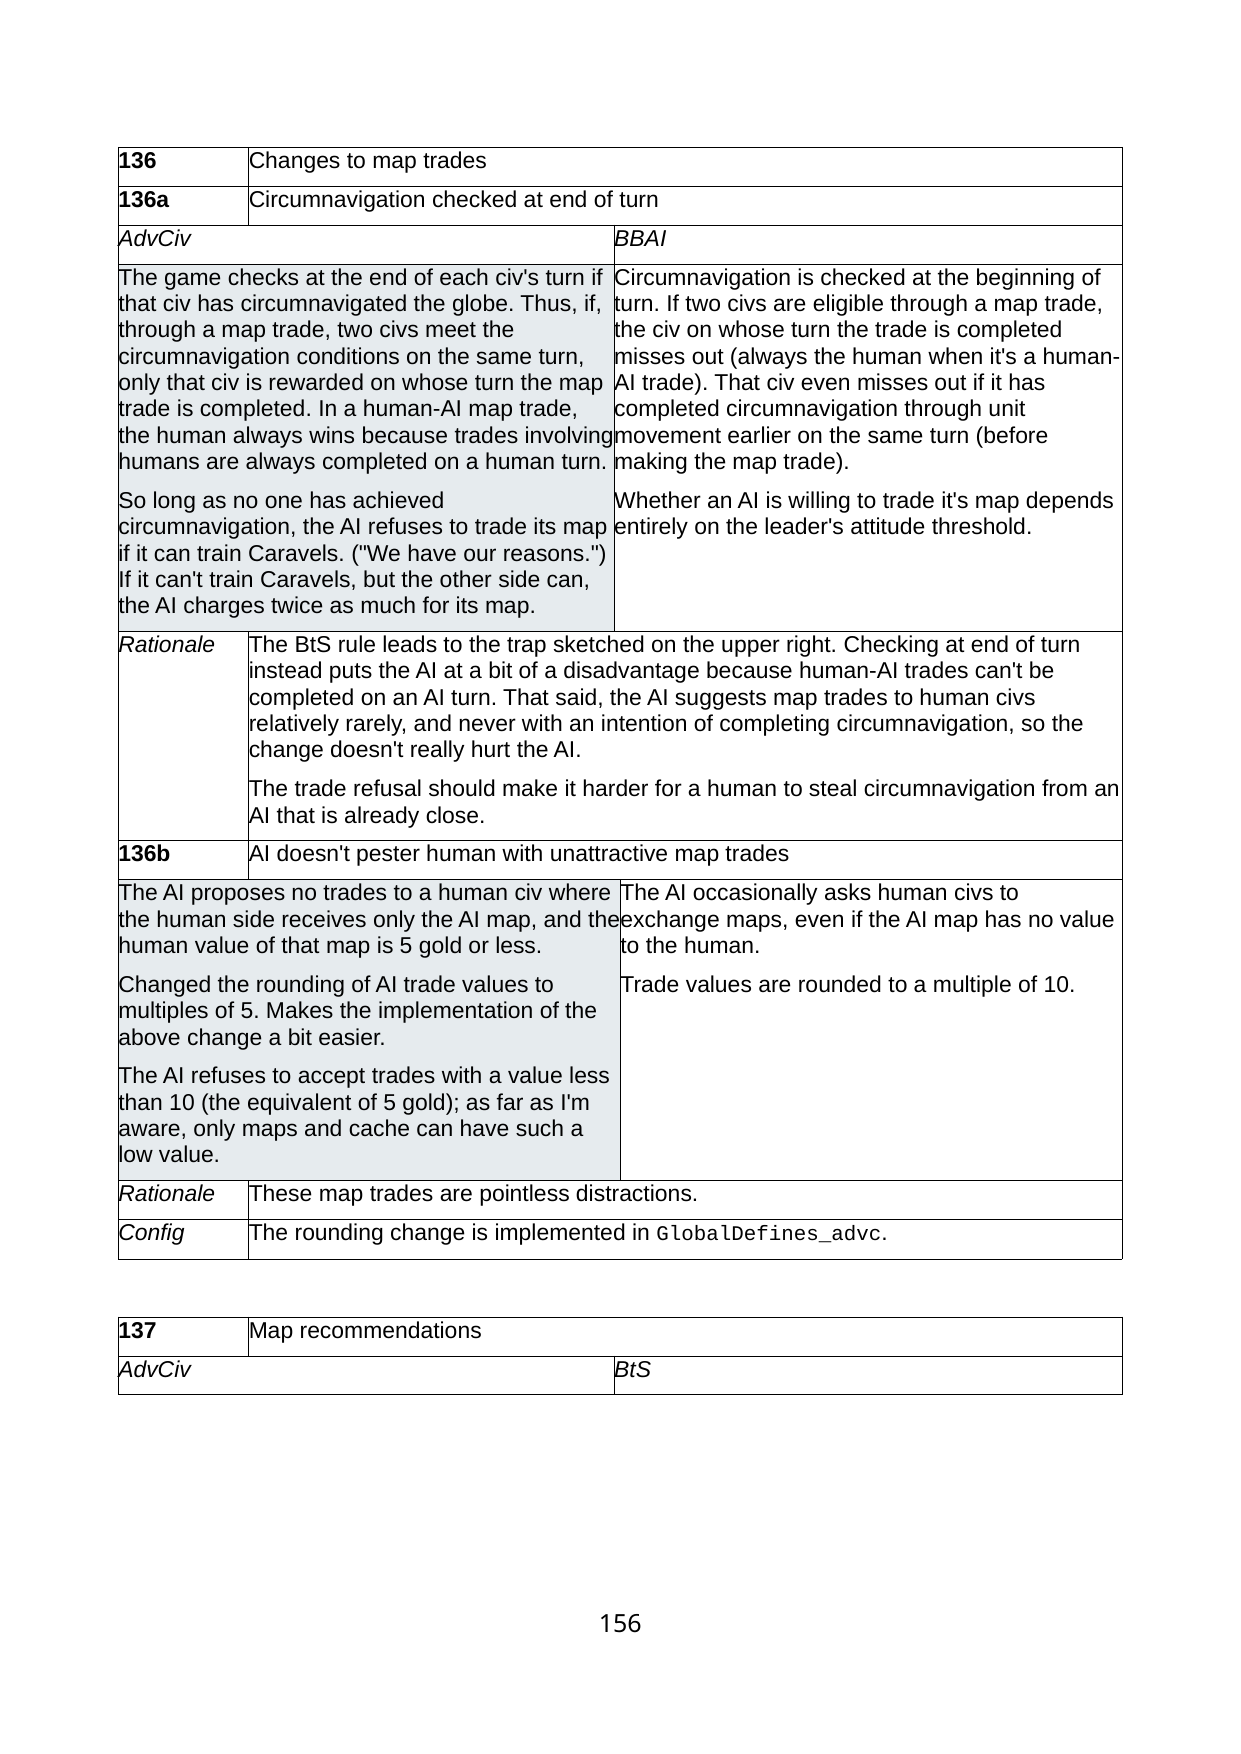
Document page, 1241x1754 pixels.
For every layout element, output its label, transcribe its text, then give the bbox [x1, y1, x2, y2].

table_cell AdvCiv [119, 1357, 614, 1394]
table_cell The AI occasionally asks human civs to exchange maps, even if the AI map has no value to the human. Trade values are rounded to a multiple of 10. [621, 880, 1122, 1180]
table_cell The game checks at the end of each civ's turn if that civ has circumnavigated the globe. Thus, if, through a map trade, two civs meet the circumnavigation conditions on the same turn, only that civ is rewarded on whose turn the map trade is completed. In a human-AI map trade, the human always wins because trades involving humans are always completed on a human turn. So long as no one has achieved circumnavigation, the AI refuses to trade its map if it can train Caravels. ("We have our reasons.") If it can't train Caravels, but the other side can, the AI charges twice as much for its map. [119, 265, 614, 631]
table_cell These map trades are pointless distractions. [249, 1181, 1122, 1219]
table_header 137 [119, 1318, 248, 1356]
table_cell Circumnavigation is checked at the beginning of turn. If two civs are eligible through a map trade, the civ on whose turn the trade is completed misses out (always the human when it's a human-AI trade). That civ even misses out if it has completed circumnavigation through unit movement earlier on the same turn (before making the map trade). Whether an AI is willing to trade it's map depends entirely on the leader's attitude threshold. [615, 265, 1122, 631]
table_cell AdvCiv [119, 226, 614, 263]
table_cell Circumnavigation checked at end of turn [249, 187, 1122, 224]
table_cell BtS [615, 1357, 1122, 1394]
table_header Map recommendations [249, 1318, 1122, 1356]
table_cell Rationale [119, 632, 248, 840]
table_cell Config [119, 1220, 248, 1259]
table_cell The rounding change is implemented in GlobalDefines_advc. [249, 1220, 1122, 1259]
table_header Changes to map trades [249, 148, 1122, 186]
table_header 136 [119, 148, 248, 186]
table_cell AI doesn't pester human with unattractive map trades [249, 841, 1122, 879]
table_cell Rationale [119, 1181, 248, 1219]
table_cell BBAI [615, 226, 1122, 263]
table_cell The BtS rule leads to the trap sketched on the upper right. Checking at end of turn instead puts the AI at a bit of a disadvantage because human-AI trades can't be completed on an AI turn. That said, the AI suggests map trades to human civs relatively rarely, and never with an intention of completing circumnavigation, so the change doesn't really hurt the AI. The trade refusal should make it harder for a human to steal circumnavigation from an AI that is already close. [249, 632, 1122, 840]
table_cell 136a [119, 187, 248, 224]
table_cell The AI proposes no trades to a human civ where the human side receives only the AI map, and the human value of that map is 5 gold or less. Changed the rounding of AI trade values to multiples of 5. Makes the implementation of the above change a bit easier. The AI refuses to accept trades with a value less than 10 (the equivalent of 5 gold); as far as I'm aware, only maps and cache can have such a low value. [119, 880, 620, 1180]
table_cell 136b [119, 841, 248, 879]
